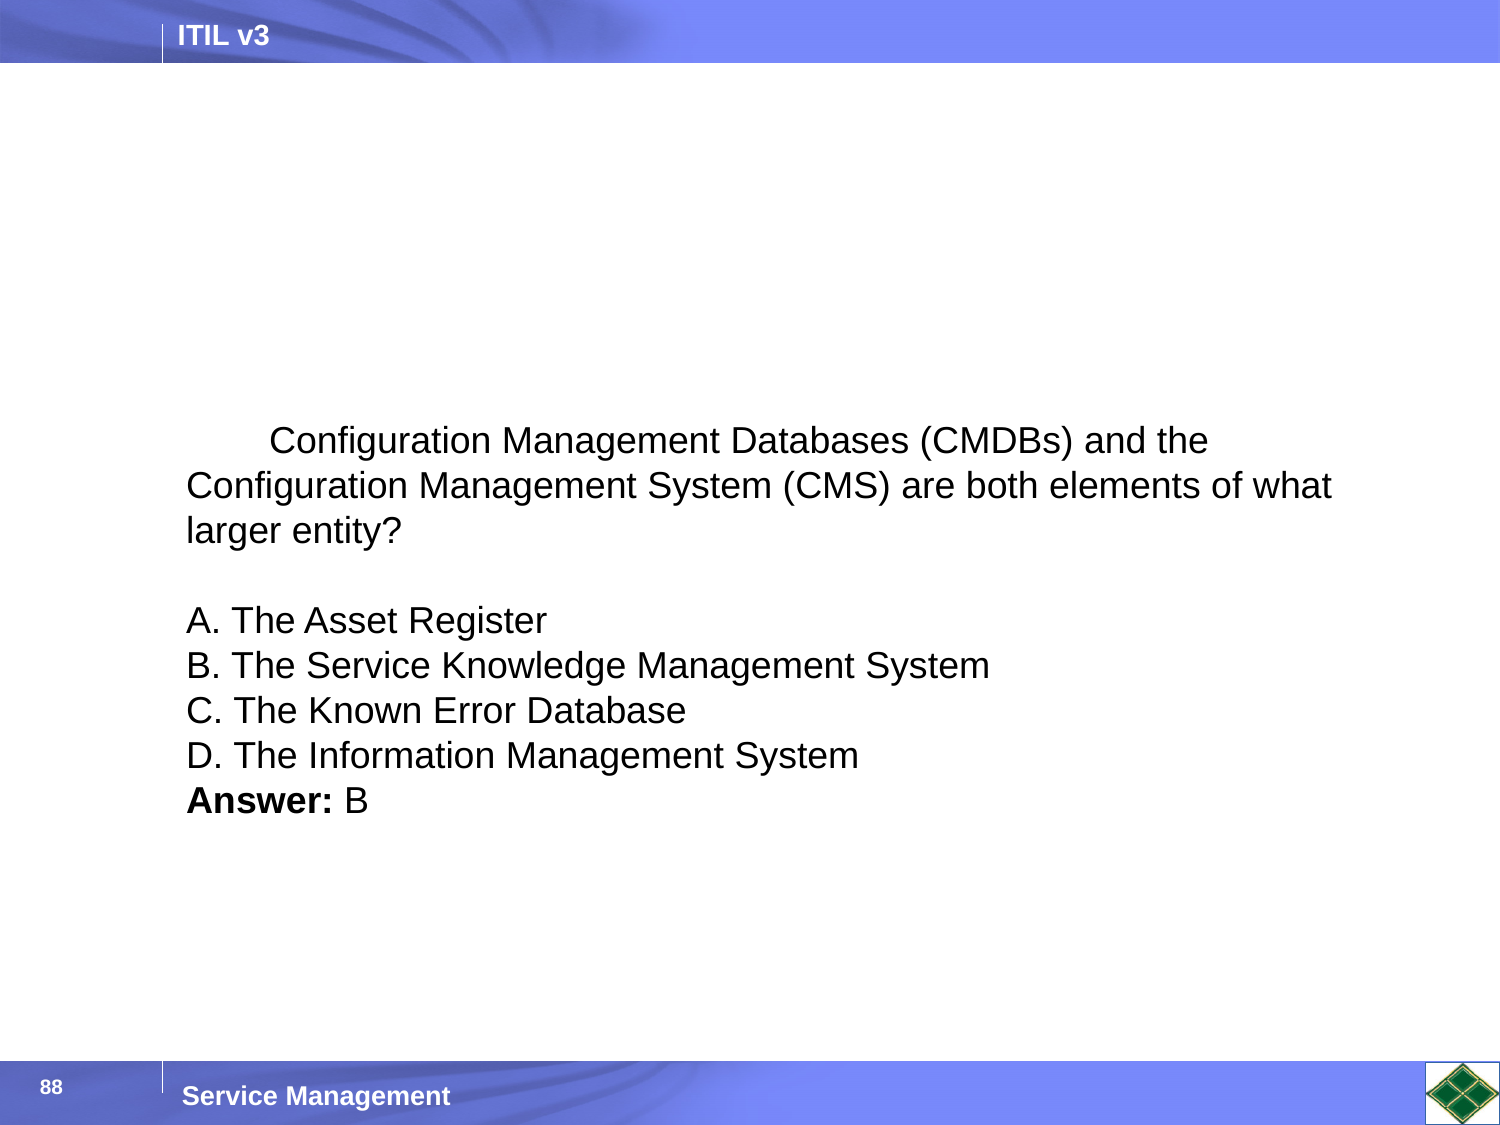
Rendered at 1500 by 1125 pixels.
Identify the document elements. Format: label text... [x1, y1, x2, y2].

picture [0, 0, 1500, 63]
picture [1426, 1063, 1499, 1124]
text_box [25, 1066, 191, 1119]
picture [0, 1061, 1500, 1125]
text_box 175. Configuration Management Databases (CMDBs) and the Configuration Management System (CMS) are both elements of what larger entity? A. The Asset Register B. The Service Knowledge Management System C. The Known Error Database D. The Information Management System Answer: B [171, 408, 1400, 829]
